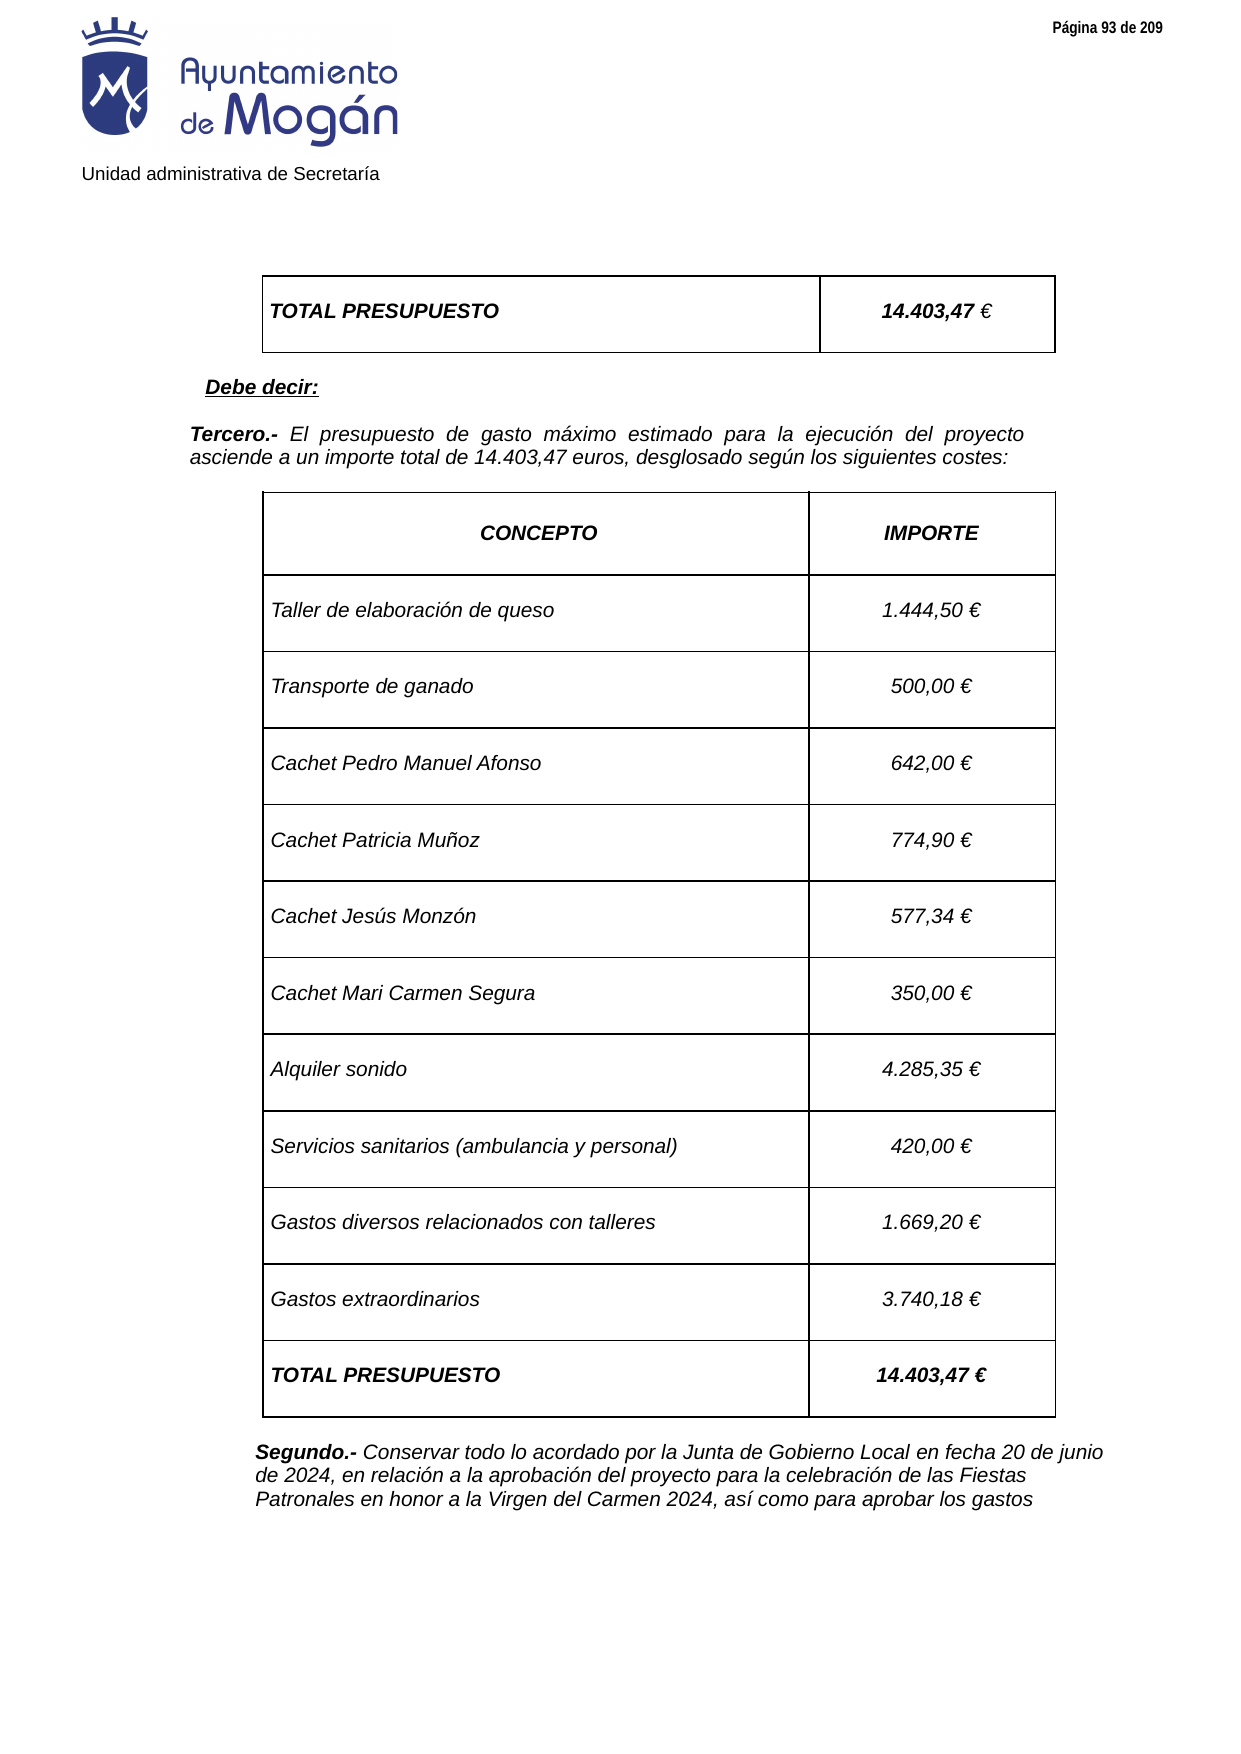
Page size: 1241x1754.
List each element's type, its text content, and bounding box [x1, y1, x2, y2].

table_cell Cachet Pedro Manuel Afonso [264, 729, 808, 804]
table_cell Taller de elaboración de queso [264, 576, 808, 651]
text Debe decir: [205, 376, 1110, 399]
table_cell 14.403,47 € [810, 1341, 1055, 1416]
table_cell Cachet Mari Carmen Segura [264, 958, 808, 1033]
table_cell Cachet Jesús Monzón [264, 882, 808, 957]
table_cell TOTAL PRESUPUESTO [263, 277, 819, 351]
table_cell 774,90 € [810, 805, 1055, 880]
table_cell 642,00 € [810, 729, 1055, 804]
table_cell 577,34 € [810, 882, 1055, 957]
table_header CONCEPTO [264, 493, 808, 574]
table_cell 500,00 € [810, 652, 1055, 727]
picture [81, 17, 398, 153]
text Segundo.- Conservar todo lo acordado por la Junta de Gobierno Local en fecha 20 de junio de 2024, en relación a la aprobación del proyecto para la celebración de las Fiestas Patronales en honor a la Virgen del Carmen 2024, así como para aprobar los gastos [255, 1441, 1110, 1510]
table_cell Alquiler sonido [264, 1035, 808, 1110]
table_cell Gastos diversos relacionados con talleres [264, 1188, 808, 1263]
table_cell Servicios sanitarios (ambulancia y personal) [264, 1112, 808, 1186]
table_cell 420,00 € [810, 1112, 1055, 1186]
table_cell Gastos extraordinarios [264, 1265, 808, 1339]
text Tercero.- El presupuesto de gasto máximo estimado para la ejecución del proyecto asciende a un importe total de 14.403,47 euros, desglosado según los siguientes costes: [189, 422, 1027, 468]
table_cell 1.669,20 € [810, 1188, 1055, 1263]
table_cell Cachet Patricia Muñoz [264, 805, 808, 880]
table_cell TOTAL PRESUPUESTO [264, 1341, 808, 1416]
table_cell 1.444,50 € [810, 576, 1055, 651]
table_cell 3.740,18 € [810, 1265, 1055, 1339]
table_cell 350,00 € [810, 958, 1055, 1033]
table_cell 14.403,47 € [821, 277, 1054, 351]
table_cell Transporte de ganado [264, 652, 808, 727]
table_cell 4.285,35 € [810, 1035, 1055, 1110]
table_header IMPORTE [810, 493, 1055, 574]
